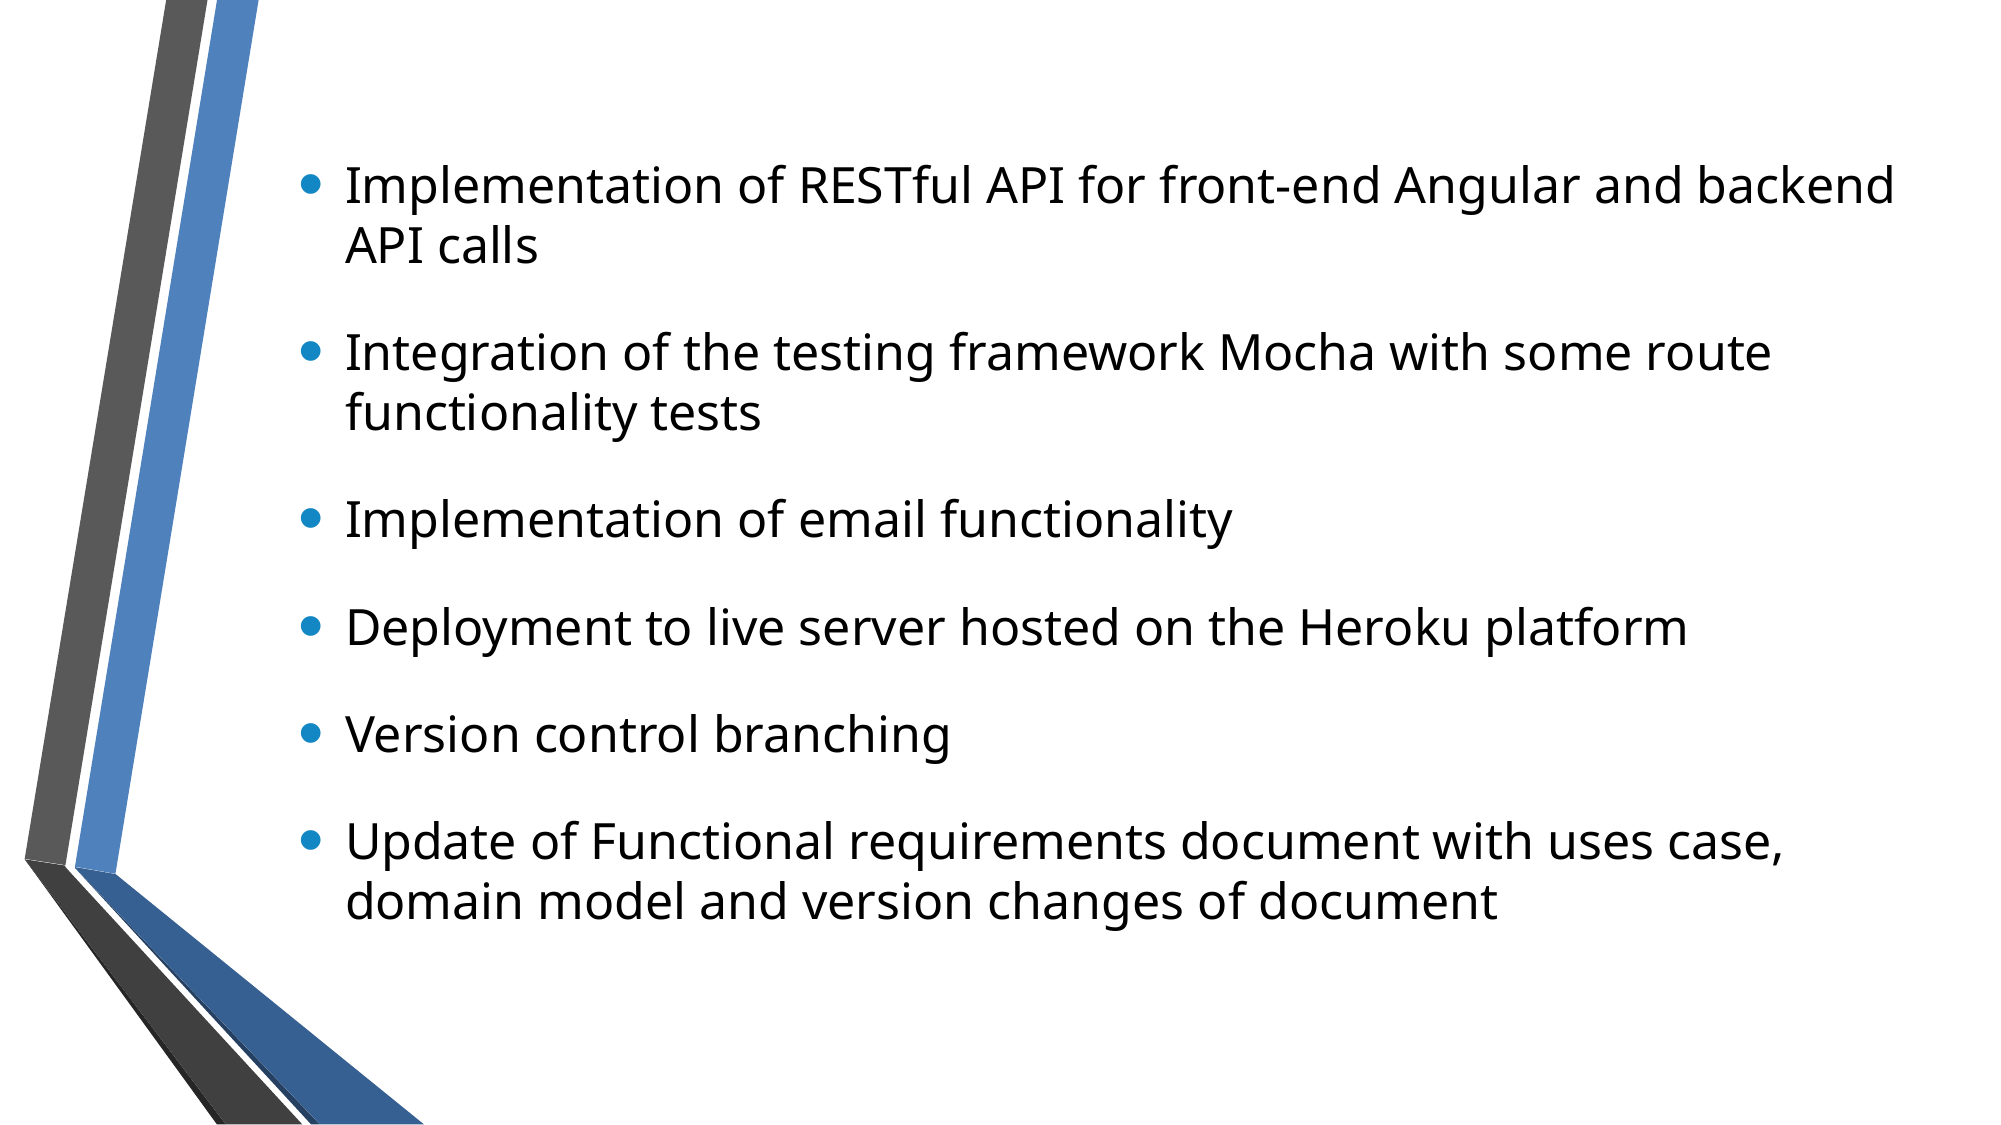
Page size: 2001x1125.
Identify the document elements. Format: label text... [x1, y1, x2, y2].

text_box Implementation of RESTful API for front-end Angular and backend API calls Integration of the testing framework Mocha with some route functionality tests Implementation of email functionality Deployment to live server hosted on the Heroku platform Version control branching Update of Functional requirements document with uses case, domain model and version changes of document [283, 289, 1927, 839]
